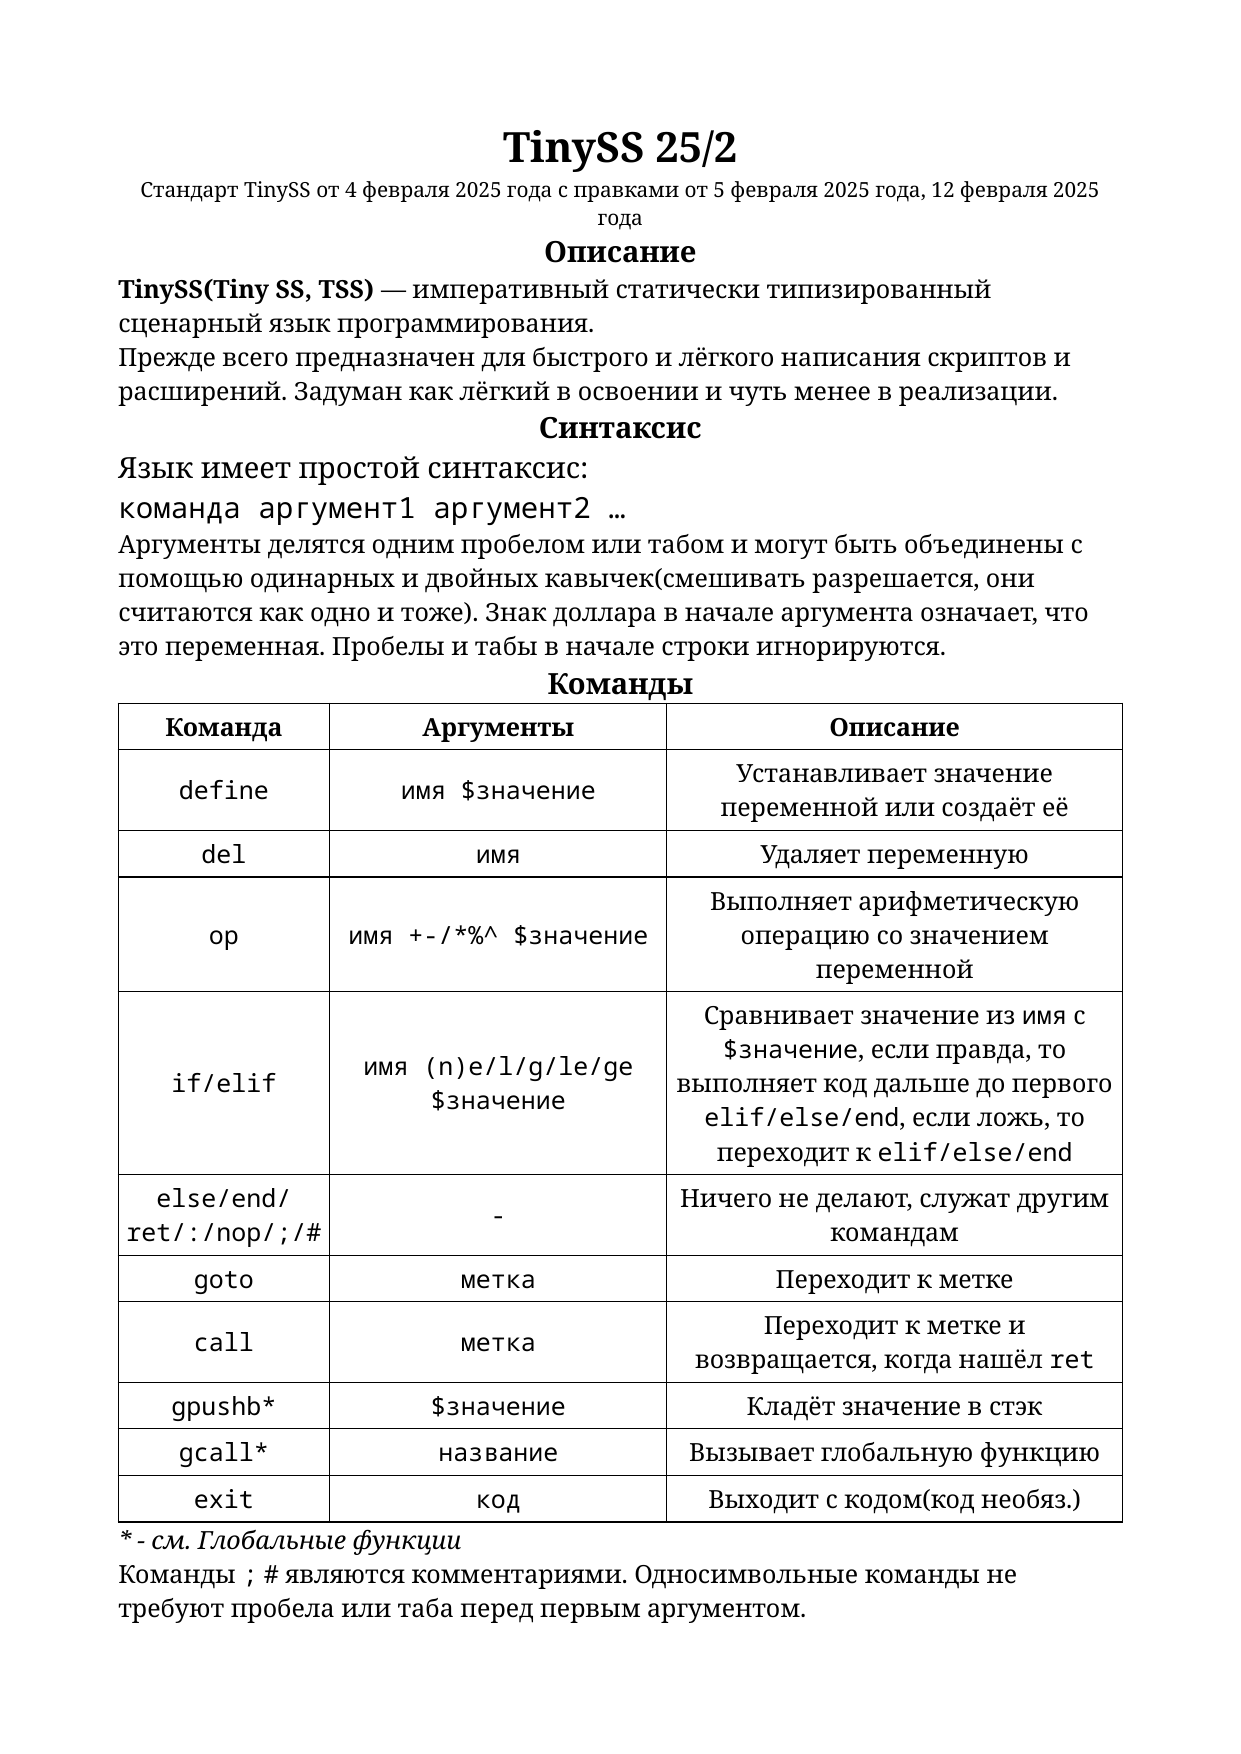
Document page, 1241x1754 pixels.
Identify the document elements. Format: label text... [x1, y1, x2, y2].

text TinySS 25/2 [118, 118, 1122, 175]
text Синтаксис [118, 408, 1122, 447]
table_cell gpushb* [119, 1383, 329, 1428]
table_cell Переходит к метке [667, 1256, 1122, 1301]
table_cell метка [330, 1256, 666, 1301]
table_cell имя +-/*%^ $значение [330, 878, 666, 991]
text * - см. Глобальные функции [118, 1523, 1122, 1557]
table_cell имя $значение [330, 750, 666, 830]
table_header Аргументы [330, 704, 666, 749]
table_cell код [330, 1476, 666, 1521]
text Стандарт TinySS от 4 февраля 2025 года с правками от 5 февраля 2025 года, 12 февраля 2025 года [118, 175, 1122, 232]
table_cell Сравнивает значение из имя с $значение, если правда, то выполняет код дальше до первого elif/else/end, если ложь, то переходит к elif/else/end [667, 992, 1122, 1174]
table_cell gcall* [119, 1429, 329, 1475]
table_cell Переходит к метке и возвращается, когда нашёл ret [667, 1302, 1122, 1382]
text Язык имеет простой синтаксис: [118, 447, 1122, 487]
table_header Описание [667, 704, 1122, 749]
table_cell del [119, 831, 329, 876]
text TinySS(Tiny SS, TSS) — императивный статически типизированный сценарный язык программирования. [118, 271, 1122, 339]
table_cell Вызывает глобальную функцию [667, 1429, 1122, 1475]
table_cell if/elif [119, 992, 329, 1174]
table_cell define [119, 750, 329, 830]
text Команды [118, 663, 1122, 703]
table_cell exit [119, 1476, 329, 1521]
table_cell имя (n)e/l/g/le/ge $значение [330, 992, 666, 1174]
table_cell - [330, 1175, 666, 1254]
table_cell Кладёт значение в стэк [667, 1383, 1122, 1428]
table_cell Удаляет переменную [667, 831, 1122, 876]
table_cell op [119, 878, 329, 991]
table_cell Ничего не делают, служат другим командам [667, 1175, 1122, 1254]
text Команды ; # являются комментариями. Односимвольные команды не требуют пробела или таба перед первым аргументом. [118, 1557, 1122, 1625]
table_cell $значение [330, 1383, 666, 1428]
text Аргументы делятся одним пробелом или табом и могут быть объединены с помощью одинарных и двойных кавычек(смешивать разрешается, они считаются как одно и тоже). Знак доллара в начале аргумента означает, что это переменная. Пробелы и табы в начале строки игнорируются. [118, 527, 1122, 663]
table_cell Устанавливает значение переменной или создаёт её [667, 750, 1122, 830]
text Описание [118, 232, 1122, 271]
table_cell Выполняет арифметическую операцию со значением переменной [667, 878, 1122, 991]
table_header Команда [119, 704, 329, 749]
table_cell else/end/ret/:/nop/;/# [119, 1175, 329, 1254]
text команда аргумент1 аргумент2 … [118, 487, 1122, 527]
table_cell call [119, 1302, 329, 1382]
table_cell goto [119, 1256, 329, 1301]
table_cell имя [330, 831, 666, 876]
table_cell метка [330, 1302, 666, 1382]
table_cell название [330, 1429, 666, 1475]
text Прежде всего предназначен для быстрого и лёгкого написания скриптов и расширений. Задуман как лёгкий в освоении и чуть менее в реализации. [118, 339, 1122, 408]
table_cell Выходит с кодом(код необяз.) [667, 1476, 1122, 1521]
